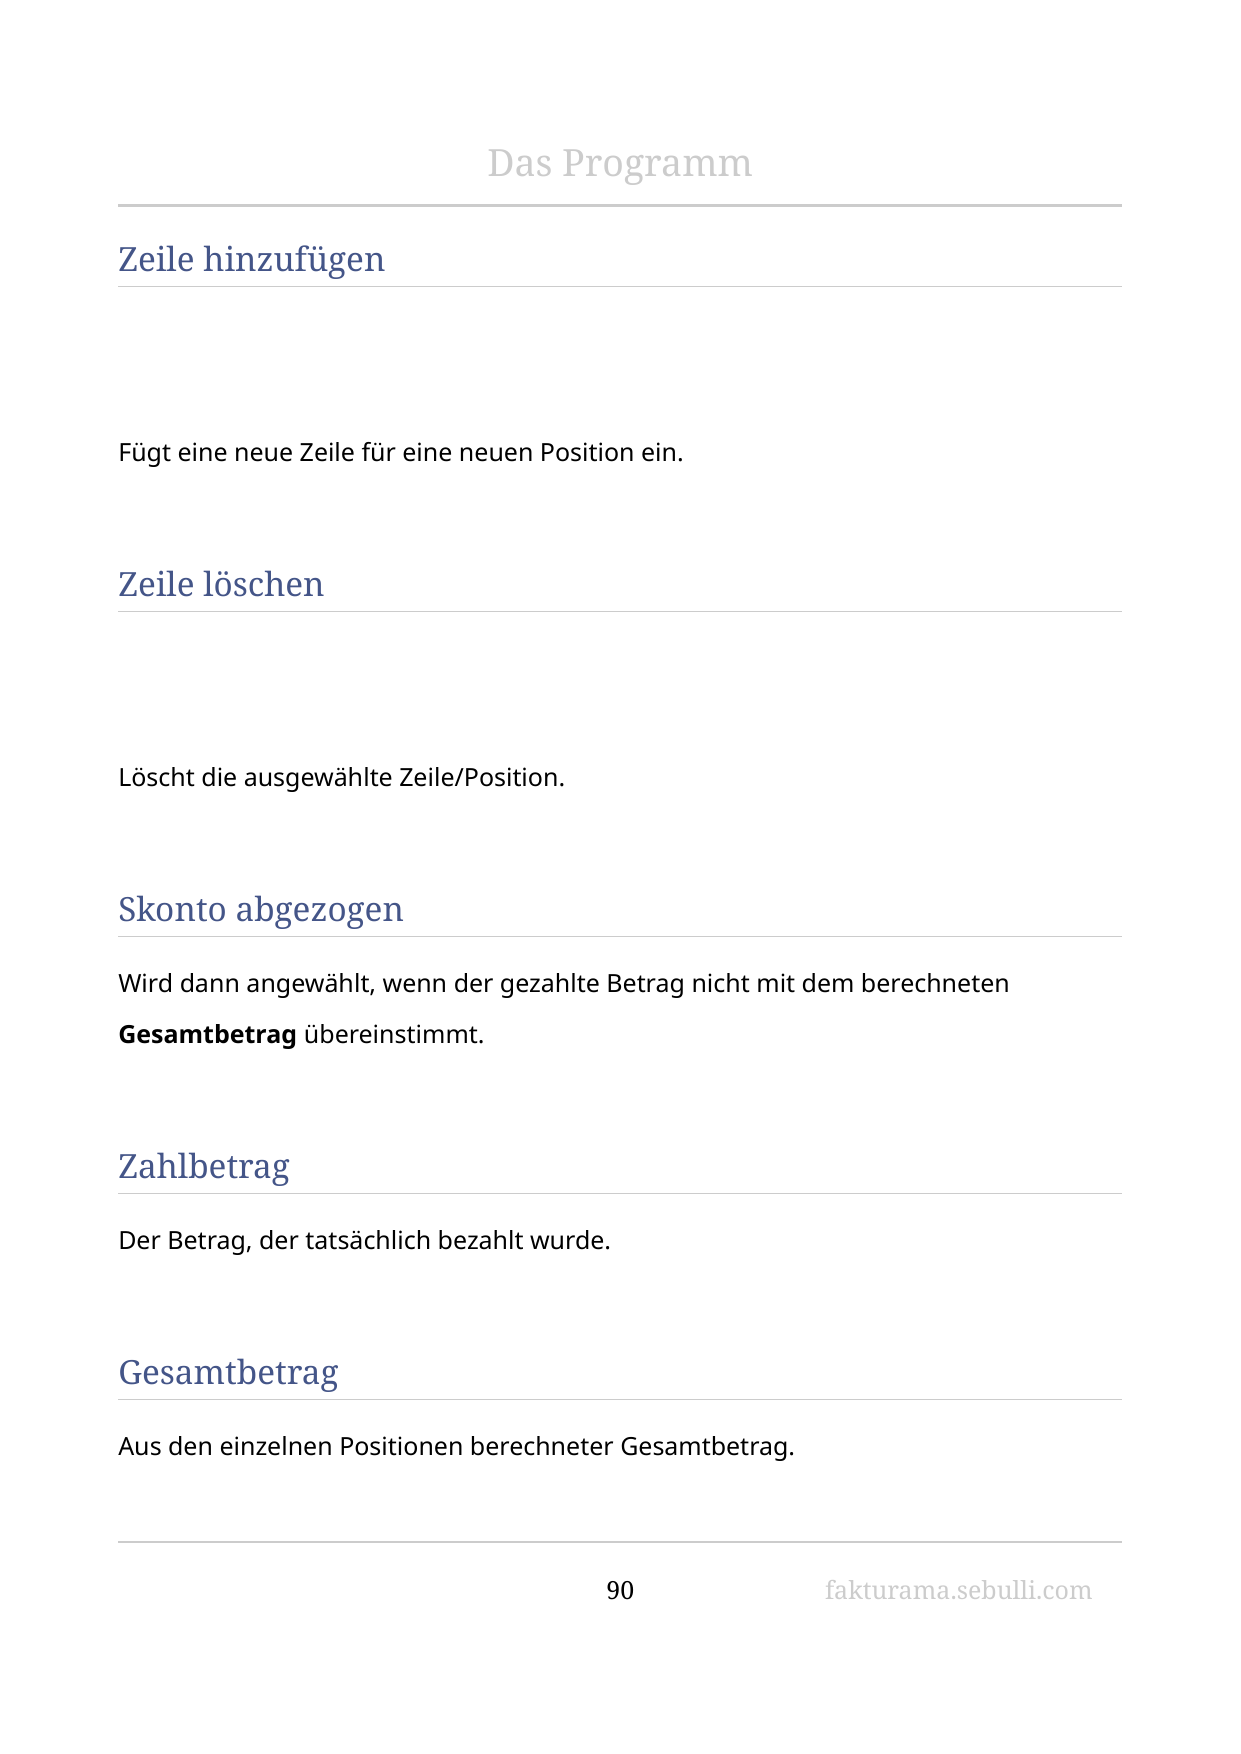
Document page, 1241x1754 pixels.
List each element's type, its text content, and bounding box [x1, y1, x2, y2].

subtitle Skonto abgezogen [118, 886, 1122, 936]
subtitle Zeile hinzufügen [118, 236, 1122, 286]
subtitle Zahlbetrag [118, 1143, 1122, 1193]
text Der Betrag, der tatsächlich bezahlt wurde. [118, 1223, 1122, 1257]
subtitle Gesamtbetrag [118, 1349, 1122, 1399]
subtitle Zeile löschen [118, 561, 1122, 611]
text Wird dann angewählt, wenn der gezahlte Betrag nicht mit dem berechneten Gesamtbetrag übereinstimmt. [118, 966, 1122, 1051]
text Fügt eine neue Zeile für eine neuen Position ein. [118, 435, 1122, 469]
text Aus den einzelnen Positionen berechneter Gesamtbetrag. [118, 1428, 1122, 1462]
text Löscht die ausgewählte Zeile/Position. [118, 760, 1122, 794]
